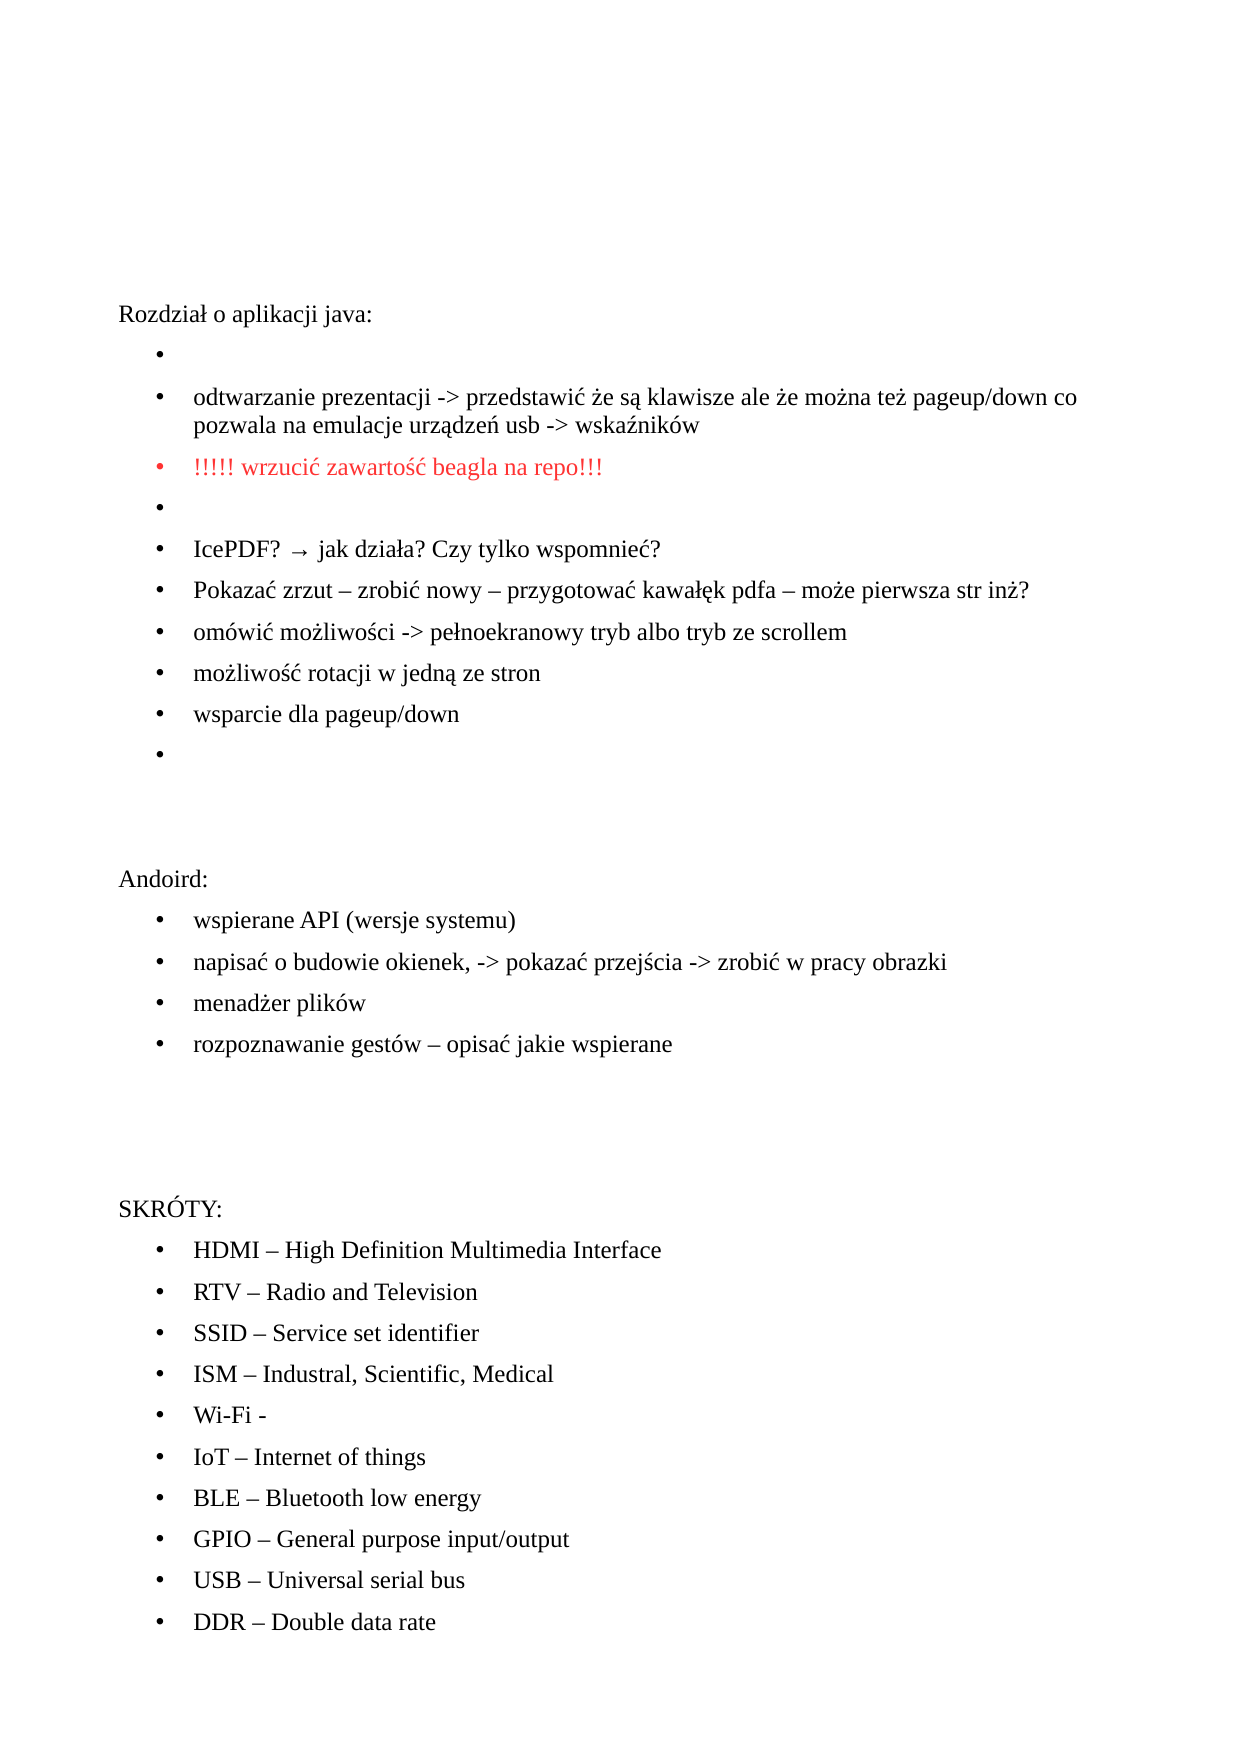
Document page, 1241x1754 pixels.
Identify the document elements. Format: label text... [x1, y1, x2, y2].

list IoT – Internet of things [156, 1442, 1122, 1471]
list BLE – Bluetooth low energy [156, 1483, 1122, 1512]
list rozpoznawanie gestów – opisać jakie wspierane [156, 1029, 1122, 1058]
list GPIO – General purpose input/output [156, 1524, 1122, 1553]
list DDR – Double data rate [156, 1607, 1122, 1636]
text SKRÓTY: [118, 1194, 1122, 1223]
list odtwarzanie prezentacji -> przedstawić że są klawisze ale że można też pageup/down co pozwala na emulacje urządzeń usb -> wskaźników [156, 382, 1122, 439]
list wsparcie dla pageup/down [156, 699, 1122, 728]
text Andoird: [118, 864, 1122, 893]
list HDMI – High Definition Multimedia Interface [156, 1236, 1122, 1264]
list ISM – Industral, Scientific, Medical [156, 1359, 1122, 1388]
list IcePDF? → jak działa? Czy tylko wspomnieć? [156, 534, 1122, 563]
list Pokazać zrzut – zrobić nowy – przygotować kawałęk pdfa – może pierwsza str inż? [156, 576, 1122, 604]
list napisać o budowie okienek, -> pokazać przejścia -> zrobić w pracy obrazki [156, 947, 1122, 976]
list Wi-Fi - [156, 1401, 1122, 1429]
list USB – Universal serial bus [156, 1566, 1122, 1594]
list możliwość rotacji w jedną ze stron [156, 658, 1122, 687]
list menadżer plików [156, 988, 1122, 1017]
list omówić możliwości -> pełnoekranowy tryb albo tryb ze scrollem [156, 617, 1122, 646]
list SSID – Service set identifier [156, 1318, 1122, 1347]
list RTV – Radio and Television [156, 1277, 1122, 1306]
list wspierane API (wersje systemu) [156, 906, 1122, 934]
text Rozdział o aplikacji java: [118, 299, 1122, 328]
list !!!!! wrzucić zawartość beagla na repo!!! [156, 452, 1122, 481]
